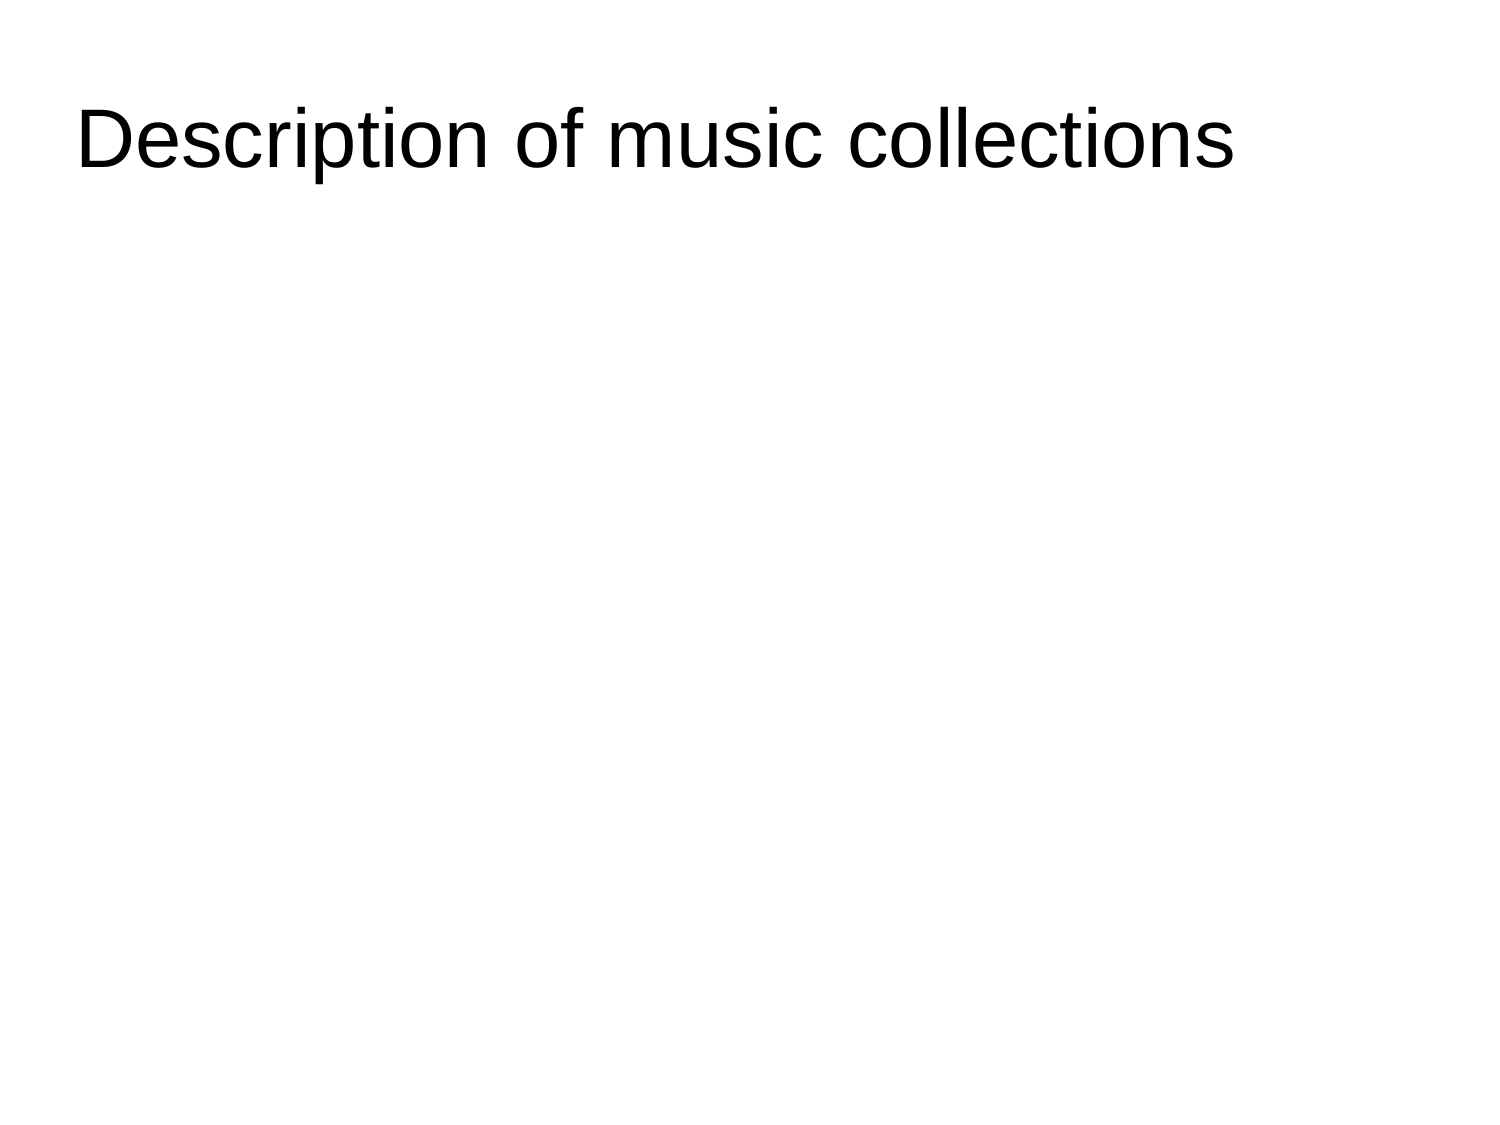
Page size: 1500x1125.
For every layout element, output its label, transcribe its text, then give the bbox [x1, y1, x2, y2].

title Description of music collections [74, 44, 1425, 233]
